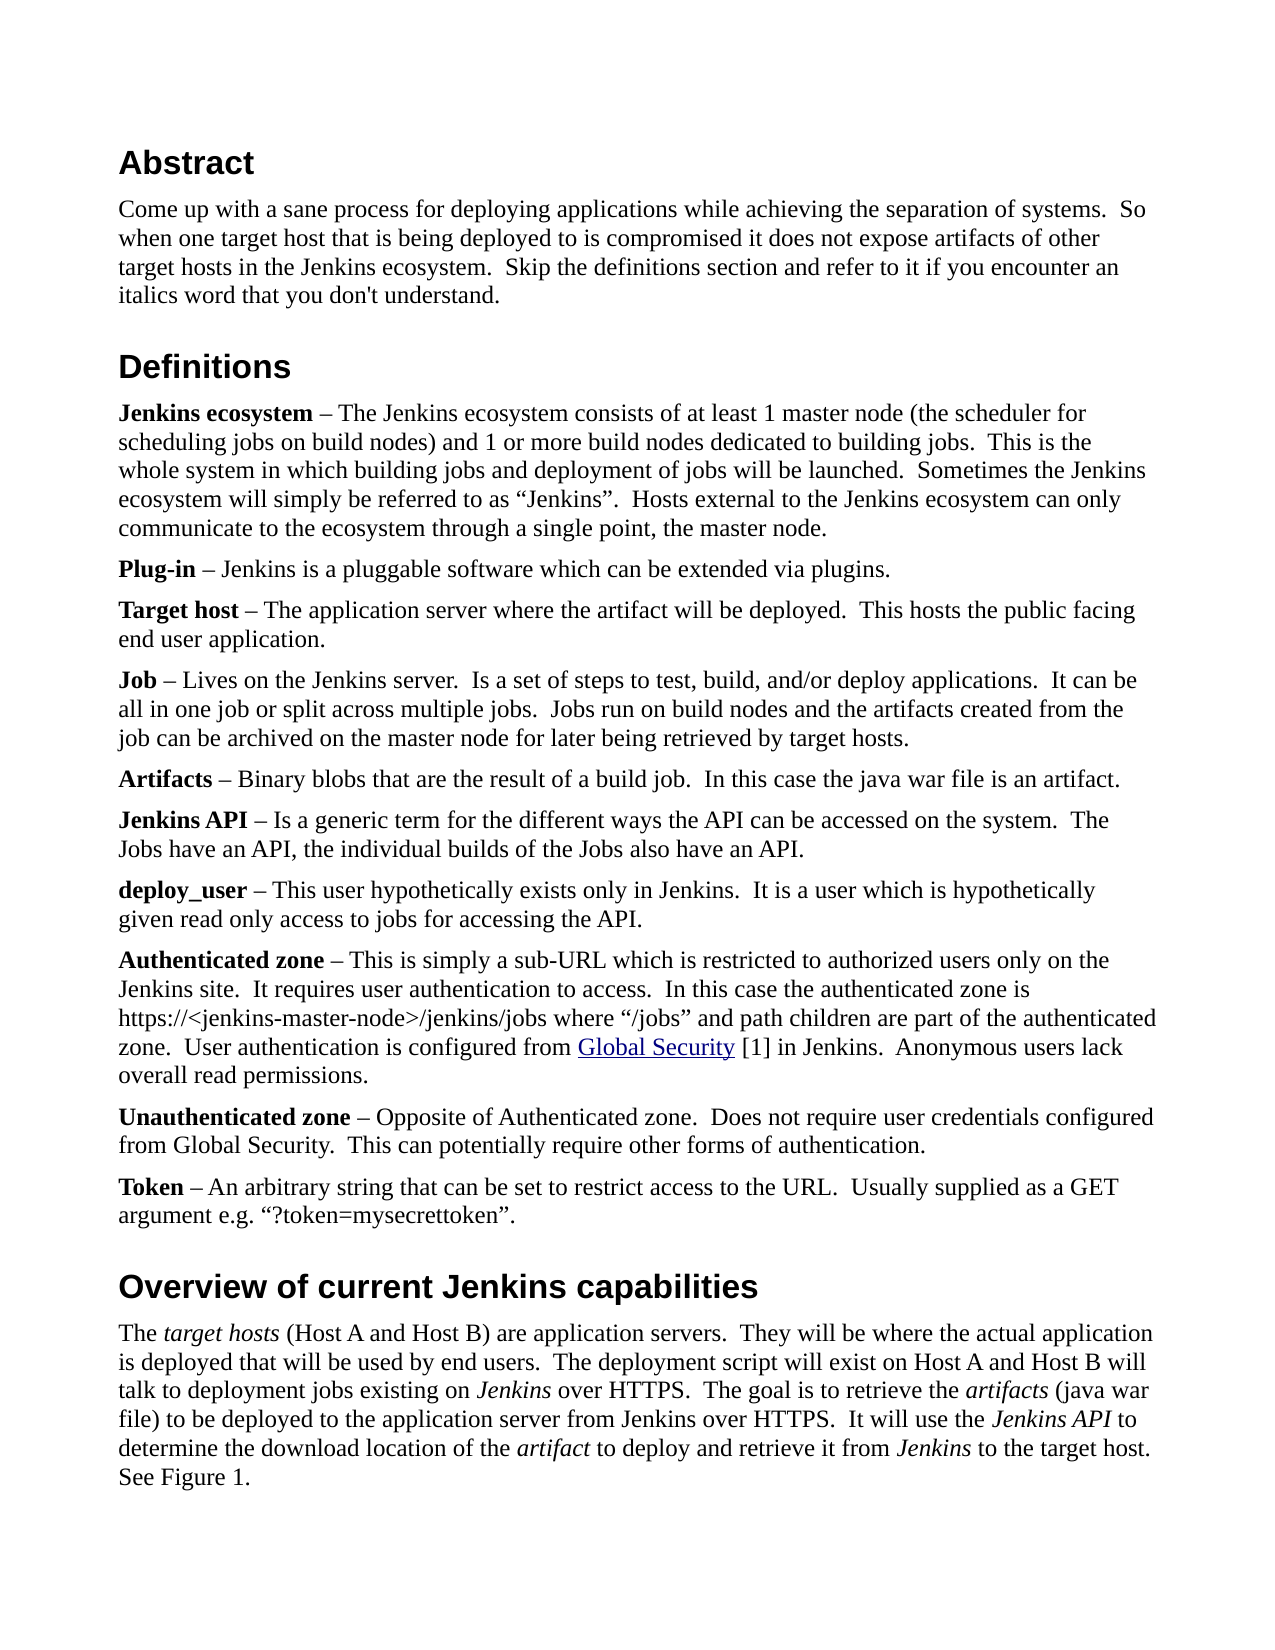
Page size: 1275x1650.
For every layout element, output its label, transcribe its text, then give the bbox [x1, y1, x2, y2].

text Plug-in – Jenkins is a pluggable software which can be extended via plugins. [118, 554, 1157, 583]
text Artifacts – Binary blobs that are the result of a build job. In this case the java war file is an artifact. [118, 764, 1157, 793]
subtitle Overview of current Jenkins capabilities [118, 1267, 1157, 1305]
text Authenticated zone – This is simply a sub-URL which is restricted to authorized users only on the Jenkins site. It requires user authentication to access. In this case the authenticated zone is https://<jenkins-master-node>/jenkins/jobs where “/jobs” and path children are part of the authenticated zone. User authentication is configured from Global Security [1] in Jenkins. Anonymous users lack overall read permissions. [118, 945, 1157, 1089]
text Unauthenticated zone – Opposite of Authenticated zone. Does not require user credentials configured from Global Security. This can potentially require other forms of authentication. [118, 1102, 1157, 1159]
subtitle Definitions [118, 347, 1157, 385]
text deploy_user – This user hypothetically exists only in Jenkins. It is a user which is hypothetically given read only access to jobs for accessing the API. [118, 875, 1157, 933]
text Come up with a sane process for deploying applications while achieving the separation of systems. So when one target host that is being deployed to is compromised it does not expose artifacts of other target hosts in the Jenkins ecosystem. Skip the definitions section and refer to it if you encounter an italics word that you don't understand. [118, 194, 1157, 309]
subtitle Abstract [118, 143, 1157, 182]
text Token – An arbitrary string that can be set to restrict access to the URL. Usually supplied as a GET argument e.g. “?token=mysecrettoken”. [118, 1172, 1157, 1229]
text Jenkins API – Is a generic term for the different ways the API can be accessed on the system. The Jobs have an API, the individual builds of the Jobs also have an API. [118, 805, 1157, 863]
text Jenkins ecosystem – The Jenkins ecosystem consists of at least 1 master node (the scheduler for scheduling jobs on build nodes) and 1 or more build nodes dedicated to building jobs. This is the whole system in which building jobs and deployment of jobs will be launched. Sometimes the Jenkins ecosystem will simply be referred to as “Jenkins”. Hosts external to the Jenkins ecosystem can only communicate to the ecosystem through a single point, the master node. [118, 398, 1157, 542]
text Job – Lives on the Jenkins server. Is a set of steps to test, build, and/or deploy applications. It can be all in one job or split across multiple jobs. Jobs run on build nodes and the artifacts created from the job can be archived on the master node for later being retrieved by target hosts. [118, 665, 1157, 752]
text The target hosts (Host A and Host B) are application servers. They will be where the actual application is deployed that will be used by end users. The deployment script will exist on Host A and Host B will talk to deployment jobs existing on Jenkins over HTTPS. The goal is to retrieve the artifacts (java war file) to be deployed to the application server from Jenkins over HTTPS. It will use the Jenkins API to determine the download location of the artifact to deploy and retrieve it from Jenkins to the target host. See Figure 1. [118, 1318, 1157, 1490]
text Target host – The application server where the artifact will be deployed. This hosts the public facing end user application. [118, 595, 1157, 653]
